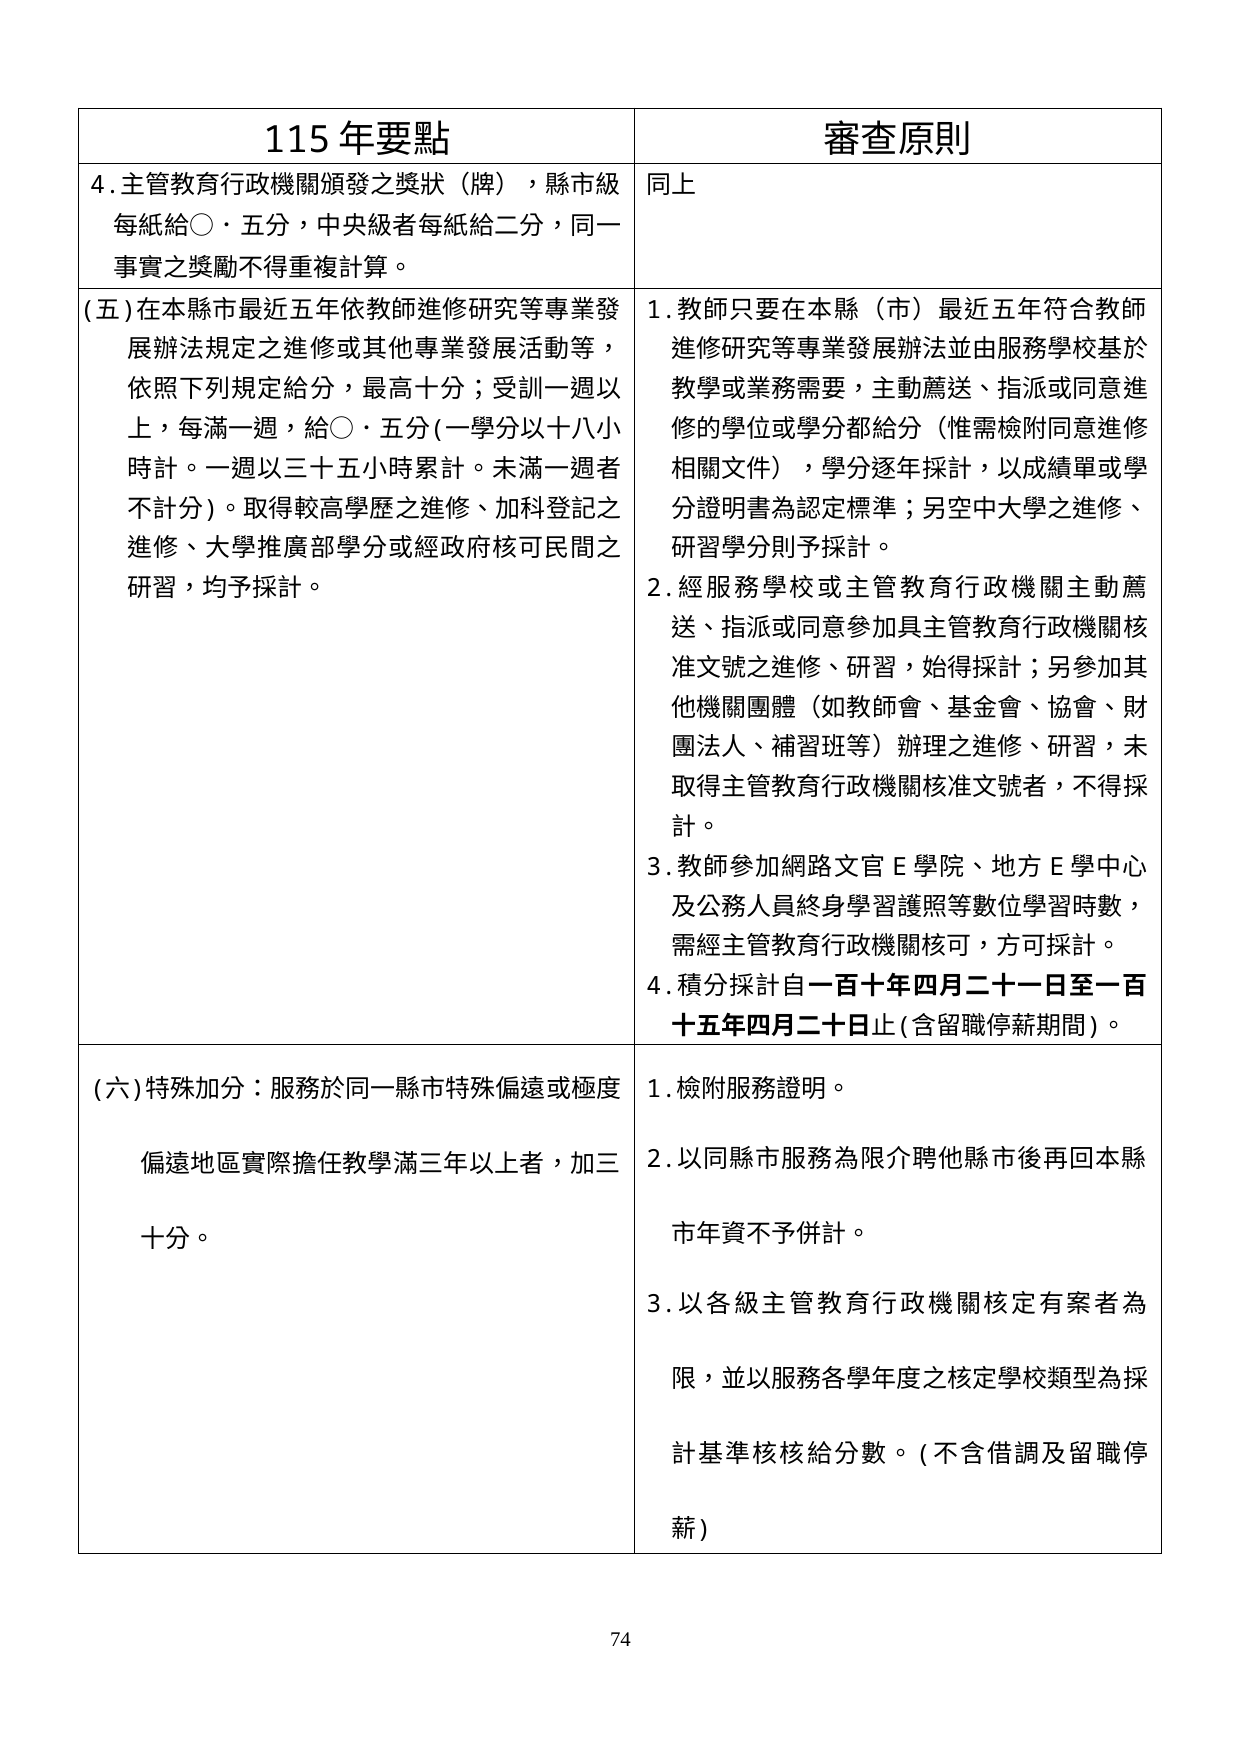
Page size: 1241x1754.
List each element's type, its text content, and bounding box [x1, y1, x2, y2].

table_cell (六)特殊加分：服務於同一縣市特殊偏遠或極度偏遠地區實際擔任教學滿三年以上者，加三十分。 [79, 1045, 634, 1553]
table_cell 1.檢附服務證明。 2.以同縣市服務為限介聘他縣市後再回本縣市年資不予併計。 3.以各級主管教育行政機關核定有案者為限，並以服務各學年度之核定學校類型為採計基準核核給分數。(不含借調及留職停薪) [635, 1045, 1161, 1553]
table_cell 4.主管教育行政機關頒發之獎狀（牌），縣市級每紙給○．五分，中央級者每紙給二分，同一事實之獎勵不得重複計算。 [79, 164, 634, 288]
table_cell 1.教師只要在本縣（市）最近五年符合教師進修研究等專業發展辦法並由服務學校基於教學或業務需要，主動薦送、指派或同意進修的學位或學分都給分（惟需檢附同意進修相關文件），學分逐年採計，以成績單或學分證明書為認定標準；另空中大學之進修、研習學分則予採計。 2.經服務學校或主管教育行政機關主動薦送、指派或同意參加具主管教育行政機關核准文號之進修、研習，始得採計；另參加其他機關團體（如教師會、基金會、協會、財團法人、補習班等）辦理之進修、研習，未取得主管教育行政機關核准文號者，不得採計。 3.教師參加網路文官E學院、地方E學中心及公務人員終身學習護照等數位學習時數，需經主管教育行政機關核可，方可採計。 4.積分採計自一百十年四月二十一日至一百十五年四月二十日止(含留職停薪期間)。 [635, 289, 1161, 1044]
table_cell 同上 [635, 164, 1161, 288]
table_header 115年要點 [79, 109, 634, 163]
table_header 審查原則 [635, 109, 1161, 163]
table_cell (五)在本縣市最近五年依教師進修研究等專業發展辦法規定之進修或其他專業發展活動等，依照下列規定給分，最高十分；受訓一週以上，每滿一週，給○．五分(一學分以十八小時計。一週以三十五小時累計。未滿一週者不計分)。取得較高學歷之進修、加科登記之進修、大學推廣部學分或經政府核可民間之研習，均予採計。 [79, 289, 634, 1044]
